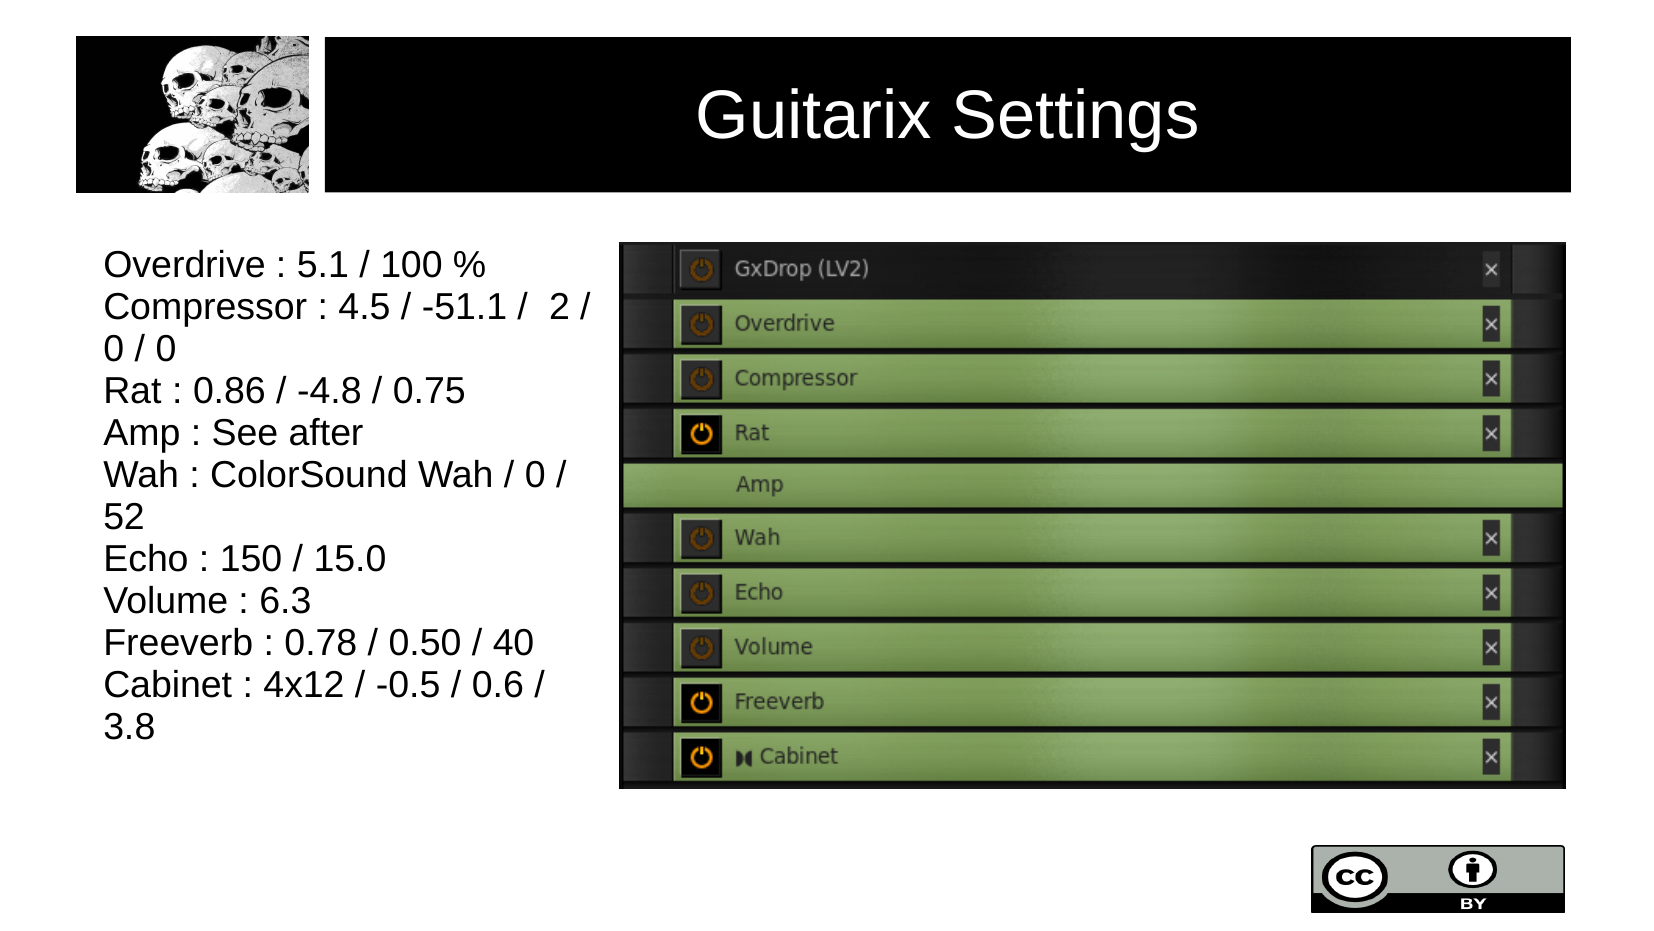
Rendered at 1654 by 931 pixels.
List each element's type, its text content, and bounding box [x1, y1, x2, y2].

text_box Overdrive : 5.1 / 100 % Compressor : 4.5 / -51.1 / 2 / 0 / 0 Rat : 0.86 / -4.8 / 0.75 Amp : See after Wah : ColorSound Wah / 0 / 52 Echo : 150 / 15.0 Volume : 6.3 Freeverb : 0.78 / 0.50 / 40 Cabinet : 4x12 / -0.5 / 0.6 / 3.8 [88, 236, 621, 827]
picture [621, 242, 1566, 789]
picture [76, 36, 309, 193]
picture [1311, 845, 1565, 913]
title Guitarix Settings [324, 37, 1571, 193]
